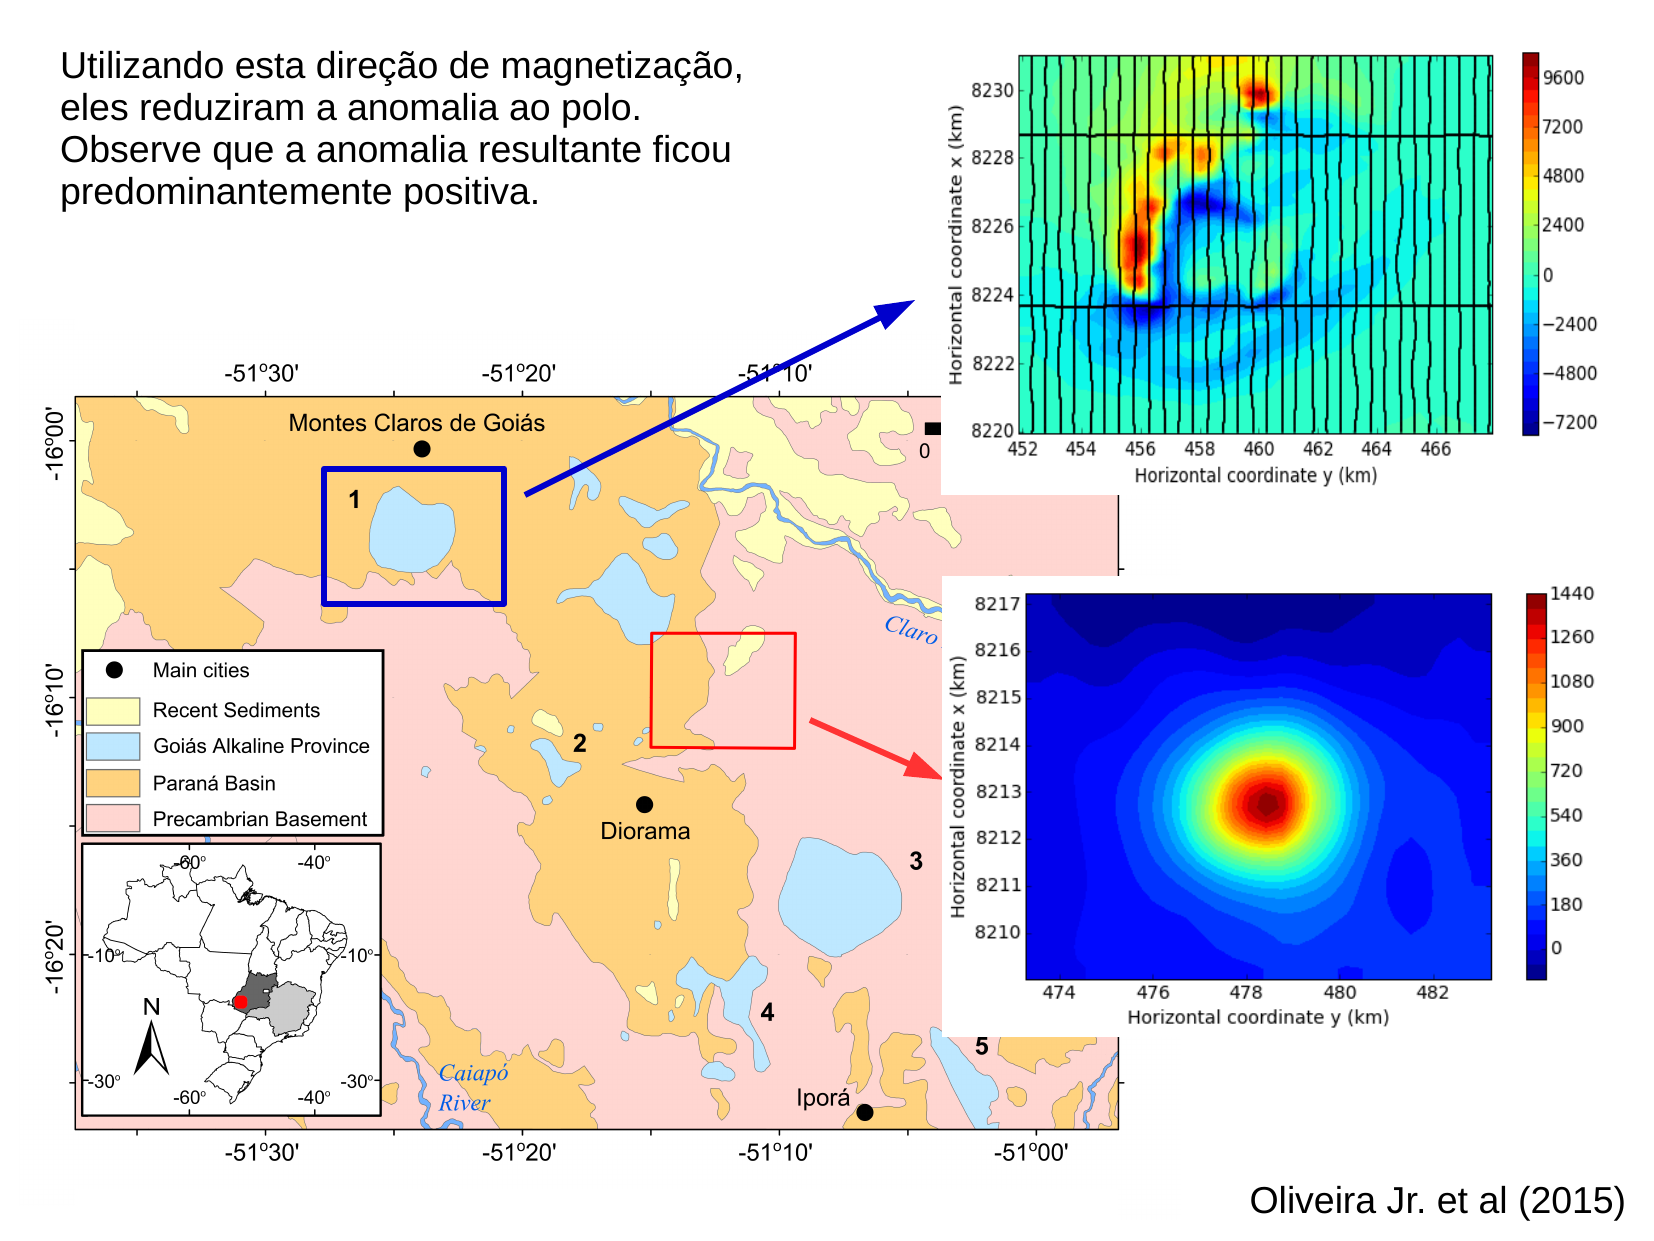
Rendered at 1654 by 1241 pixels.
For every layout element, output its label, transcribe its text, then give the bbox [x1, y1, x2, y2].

text_box Oliveira Jr. et al (2015) [1234, 1171, 1642, 1229]
text_box Utilizando esta direção de magnetização, eles reduziram a anomalia ao polo. Observe que a anomalia resultante ficou predominantemente positiva. [45, 36, 766, 220]
picture [19, 44, 1606, 1220]
